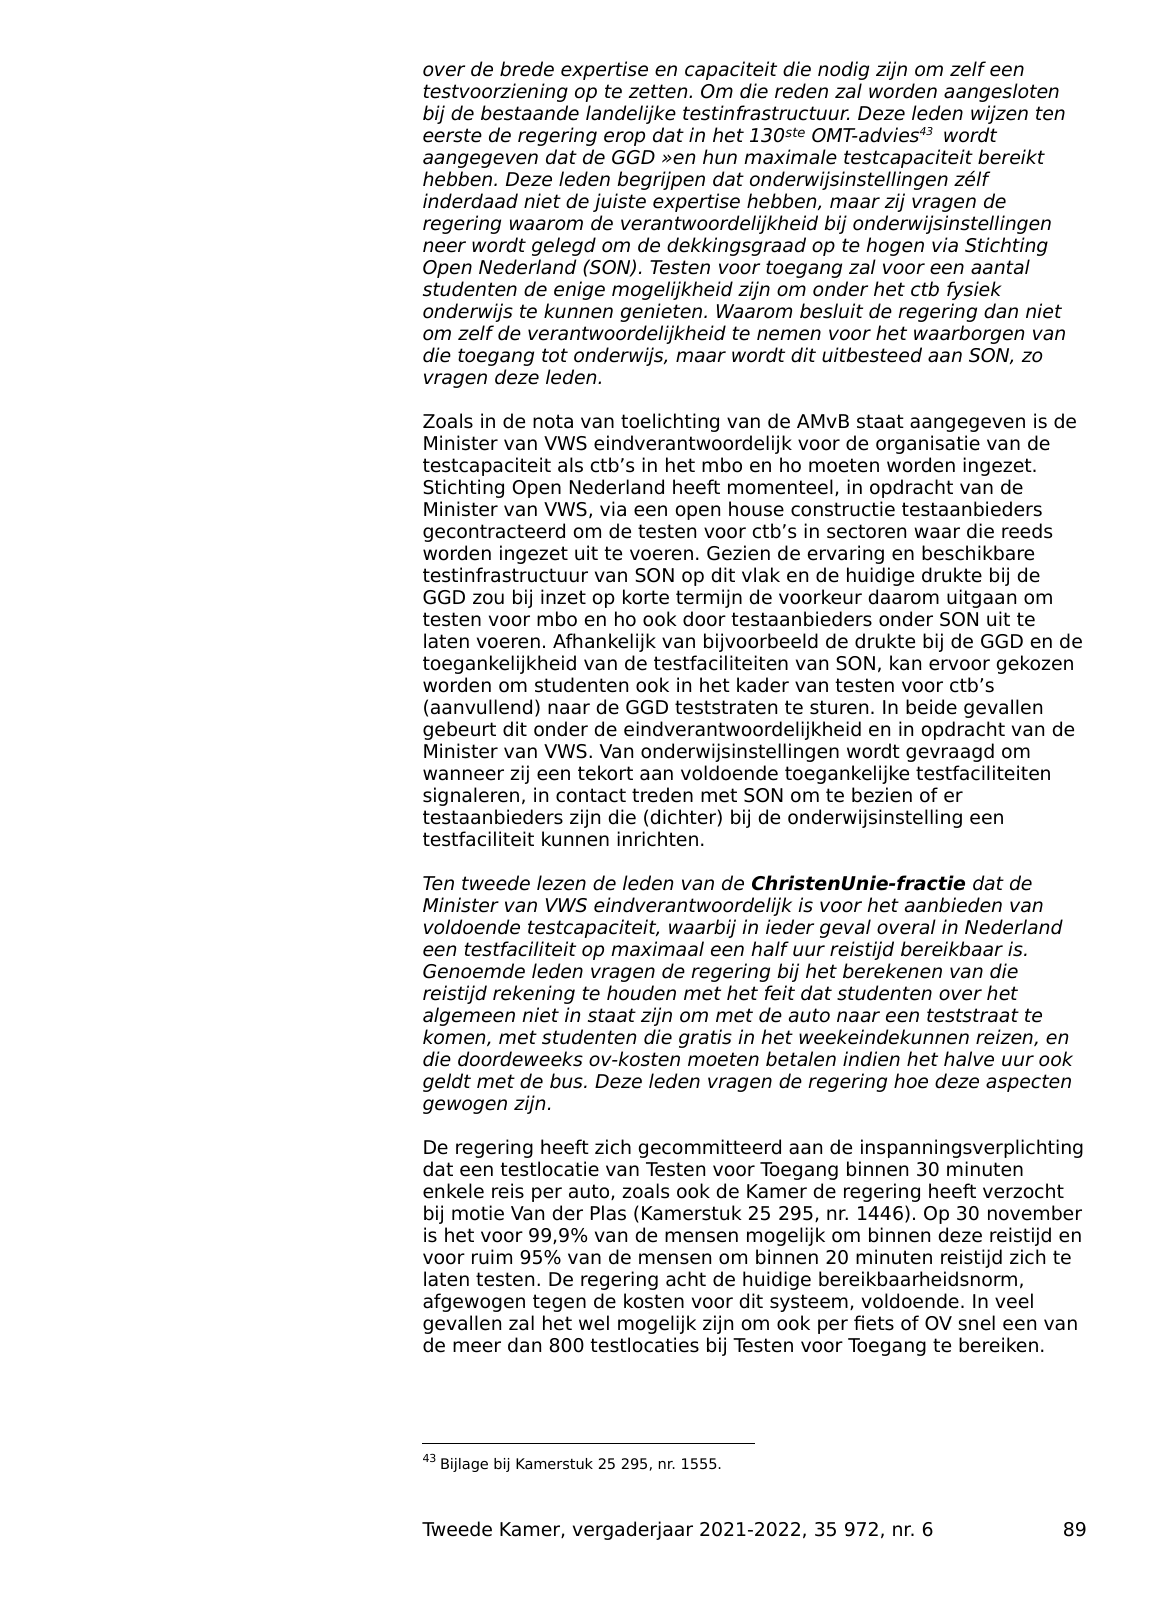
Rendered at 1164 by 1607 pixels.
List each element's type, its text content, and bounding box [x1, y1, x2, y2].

text over de brede expertise en capaciteit die nodig zijn om zelf een testvoorziening op te zetten. Om die reden zal worden aangesloten bij de bestaande landelijke testinfrastructuur. Deze leden wijzen ten eerste de regering erop dat in het 130ste OMT-advies wordt aangegeven dat de GGD »en hun maximale testcapaciteit bereikt hebben. Deze leden begrijpen dat onderwijsinstellingen zélf inderdaad niet de juiste expertise hebben, maar zij vragen de regering waarom de verantwoordelijkheid bij onderwijsinstellingen neer wordt gelegd om de dekkingsgraad op te hogen via Stichting Open Nederland (SON). Testen voor toegang zal voor een aantal studenten de enige mogelijkheid zijn om onder het ctb fysiek onderwijs te kunnen genieten. Waarom besluit de regering dan niet om zelf de verantwoordelijkheid te nemen voor het waarborgen van die toegang tot onderwijs, maar wordt dit uitbesteed aan SON, zo vragen deze leden. [422, 59, 1087, 389]
text Zoals in de nota van toelichting van de AMvB staat aangegeven is de Minister van VWS eindverantwoordelijk voor de organisatie van de testcapaciteit als ctb’s in het mbo en ho moeten worden ingezet. Stichting Open Nederland heeft momenteel, in opdracht van de Minister van VWS, via een open house constructie testaanbieders gecontracteerd om de testen voor ctb’s in sectoren waar die reeds worden ingezet uit te voeren. Gezien de ervaring en beschikbare testinfrastructuur van SON op dit vlak en de huidige drukte bij de GGD zou bij inzet op korte termijn de voorkeur daarom uitgaan om testen voor mbo en ho ook door testaanbieders onder SON uit te laten voeren. Afhankelijk van bijvoorbeeld de drukte bij de GGD en de toegankelijkheid van de testfaciliteiten van SON, kan ervoor gekozen worden om studenten ook in het kader van testen voor ctb’s (aanvullend) naar de GGD teststraten te sturen. In beide gevallen gebeurt dit onder de eindverantwoordelijkheid en in opdracht van de Minister van VWS. Van onderwijsinstellingen wordt gevraagd om wanneer zij een tekort aan voldoende toegankelijke testfaciliteiten signaleren, in contact treden met SON om te bezien of er testaanbieders zijn die (dichter) bij de onderwijsinstelling een testfaciliteit kunnen inrichten. [422, 411, 1087, 851]
text Ten tweede lezen de leden van de ChristenUnie-fractie dat de Minister van VWS eindverantwoordelijk is voor het aanbieden van voldoende testcapaciteit, waarbij in ieder geval overal in Nederland een testfaciliteit op maximaal een half uur reistijd bereikbaar is. Genoemde leden vragen de regering bij het berekenen van die reistijd rekening te houden met het feit dat studenten over het algemeen niet in staat zijn om met de auto naar een teststraat te komen, met studenten die gratis in het weekeindekunnen reizen, en die doordeweeks ov-kosten moeten betalen indien het halve uur ook geldt met de bus. Deze leden vragen de regering hoe deze aspecten gewogen zijn. [422, 873, 1087, 1114]
text Bijlage bij Kamerstuk 25 295, nr. 1555. [422, 1452, 1087, 1474]
text De regering heeft zich gecommitteerd aan de inspanningsverplichting dat een testlocatie van Testen voor Toegang binnen 30 minuten enkele reis per auto, zoals ook de Kamer de regering heeft verzocht bij motie Van der Plas (Kamerstuk 25 295, nr. 1446). Op 30 november is het voor 99,9% van de mensen mogelijk om binnen deze reistijd en voor ruim 95% van de mensen om binnen 20 minuten reistijd zich te laten testen. De regering acht de huidige bereikbaarheidsnorm, afgewogen tegen de kosten voor dit systeem, voldoende. In veel gevallen zal het wel mogelijk zijn om ook per fiets of OV snel een van de meer dan 800 testlocaties bij Testen voor Toegang te bereiken. [422, 1137, 1087, 1356]
